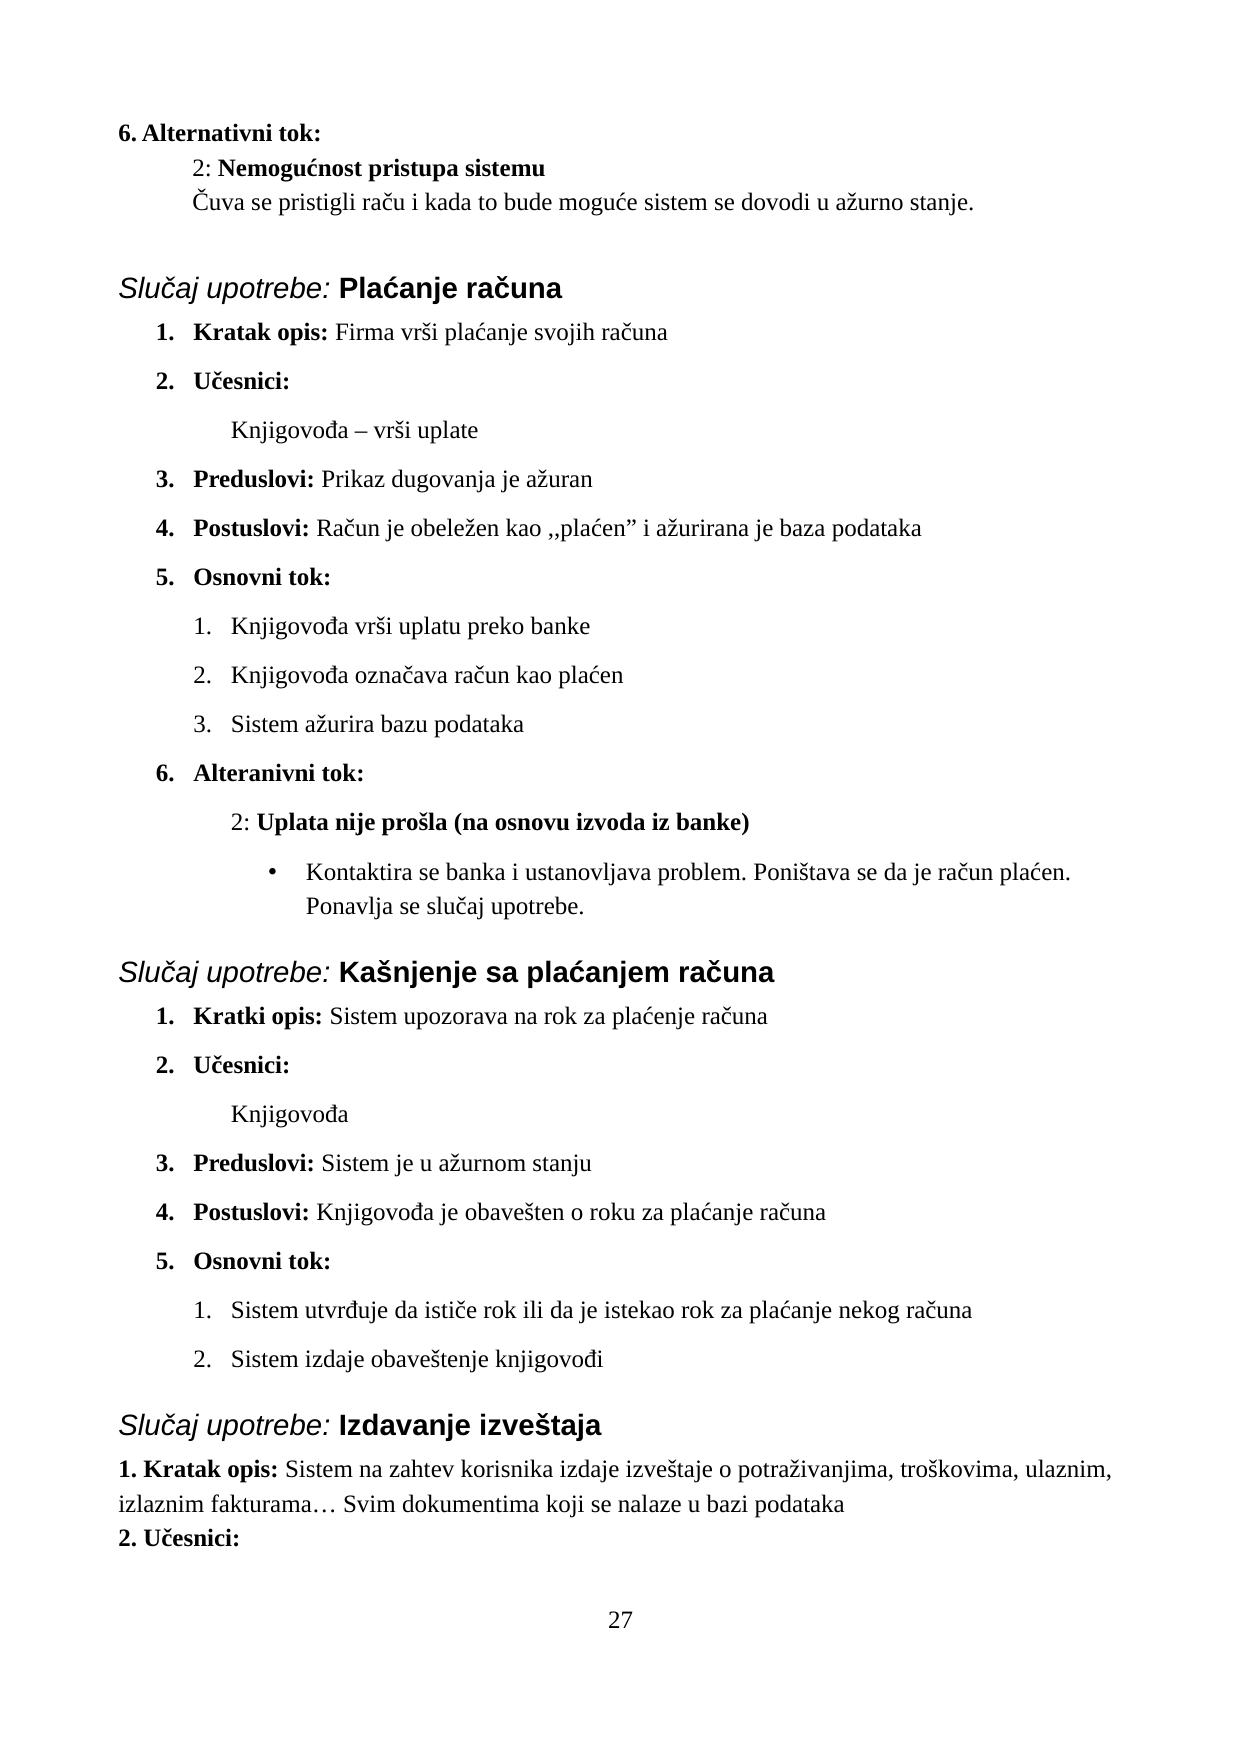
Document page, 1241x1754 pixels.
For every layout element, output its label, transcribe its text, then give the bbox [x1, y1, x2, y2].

list Kratki opis: Sistem upozorava na rok za plaćenje računa [156, 1001, 1122, 1030]
list Postuslovi: Račun je obeležen kao ,,plaćen” i ažurirana je baza podataka [156, 513, 1122, 542]
text 2: Nemogućnost pristupa sistemu [118, 153, 1122, 181]
subtitle Slučaj upotrebe: Plaćanje računa [118, 271, 1122, 304]
list 2: Uplata nije prošla (na osnovu izvoda iz banke) [231, 807, 1122, 836]
subtitle Slučaj upotrebe: Izdavanje izveštaja [118, 1408, 1122, 1442]
text 1. Kratak opis: Sistem na zahtev korisnika izdaje izveštaje o potraživanjima, troškovima, ulaznim, izlaznim fakturama… Svim dokumentima koji se nalaze u bazi podataka [118, 1454, 1122, 1517]
list Osnovni tok: [156, 1246, 1122, 1275]
list Sistem izdaje obaveštenje knjigovođi [193, 1344, 1122, 1373]
list Preduslovi: Sistem je u ažurnom stanju [156, 1148, 1122, 1177]
list Knjigovođa označava račun kao plaćen [193, 660, 1122, 689]
list Kratak opis: Firma vrši plaćanje svojih računa [156, 317, 1122, 346]
text 6. Alternativni tok: [118, 118, 1122, 147]
text Čuva se pristigli raču i kada to bude moguće sistem se dovodi u ažurno stanje. [118, 187, 1122, 216]
list Postuslovi: Knjigovođa je obavešten o roku za plaćanje računa [156, 1197, 1122, 1226]
list Preduslovi: Prikaz dugovanja je ažuran [156, 464, 1122, 493]
list Knjigovođa [231, 1099, 1122, 1128]
list Kontaktira se banka i ustanovljava problem. Poništava se da je račun plaćen. Ponavlja se slučaj upotrebe. [268, 857, 1122, 920]
list Učesnici: [156, 366, 1122, 395]
text 2. Učesnici: [118, 1523, 1122, 1552]
list Osnovni tok: [156, 562, 1122, 591]
list Knjigovođa vrši uplatu preko banke [193, 611, 1122, 640]
list Alteranivni tok: [156, 758, 1122, 787]
subtitle Slučaj upotrebe: Kašnjenje sa plaćanjem računa [118, 955, 1122, 988]
list Sistem ažurira bazu podataka [193, 709, 1122, 738]
list Sistem utvrđuje da ističe rok ili da je istekao rok za plaćanje nekog računa [193, 1295, 1122, 1324]
list Knjigovođa – vrši uplate [231, 415, 1122, 444]
list Učesnici: [156, 1050, 1122, 1079]
